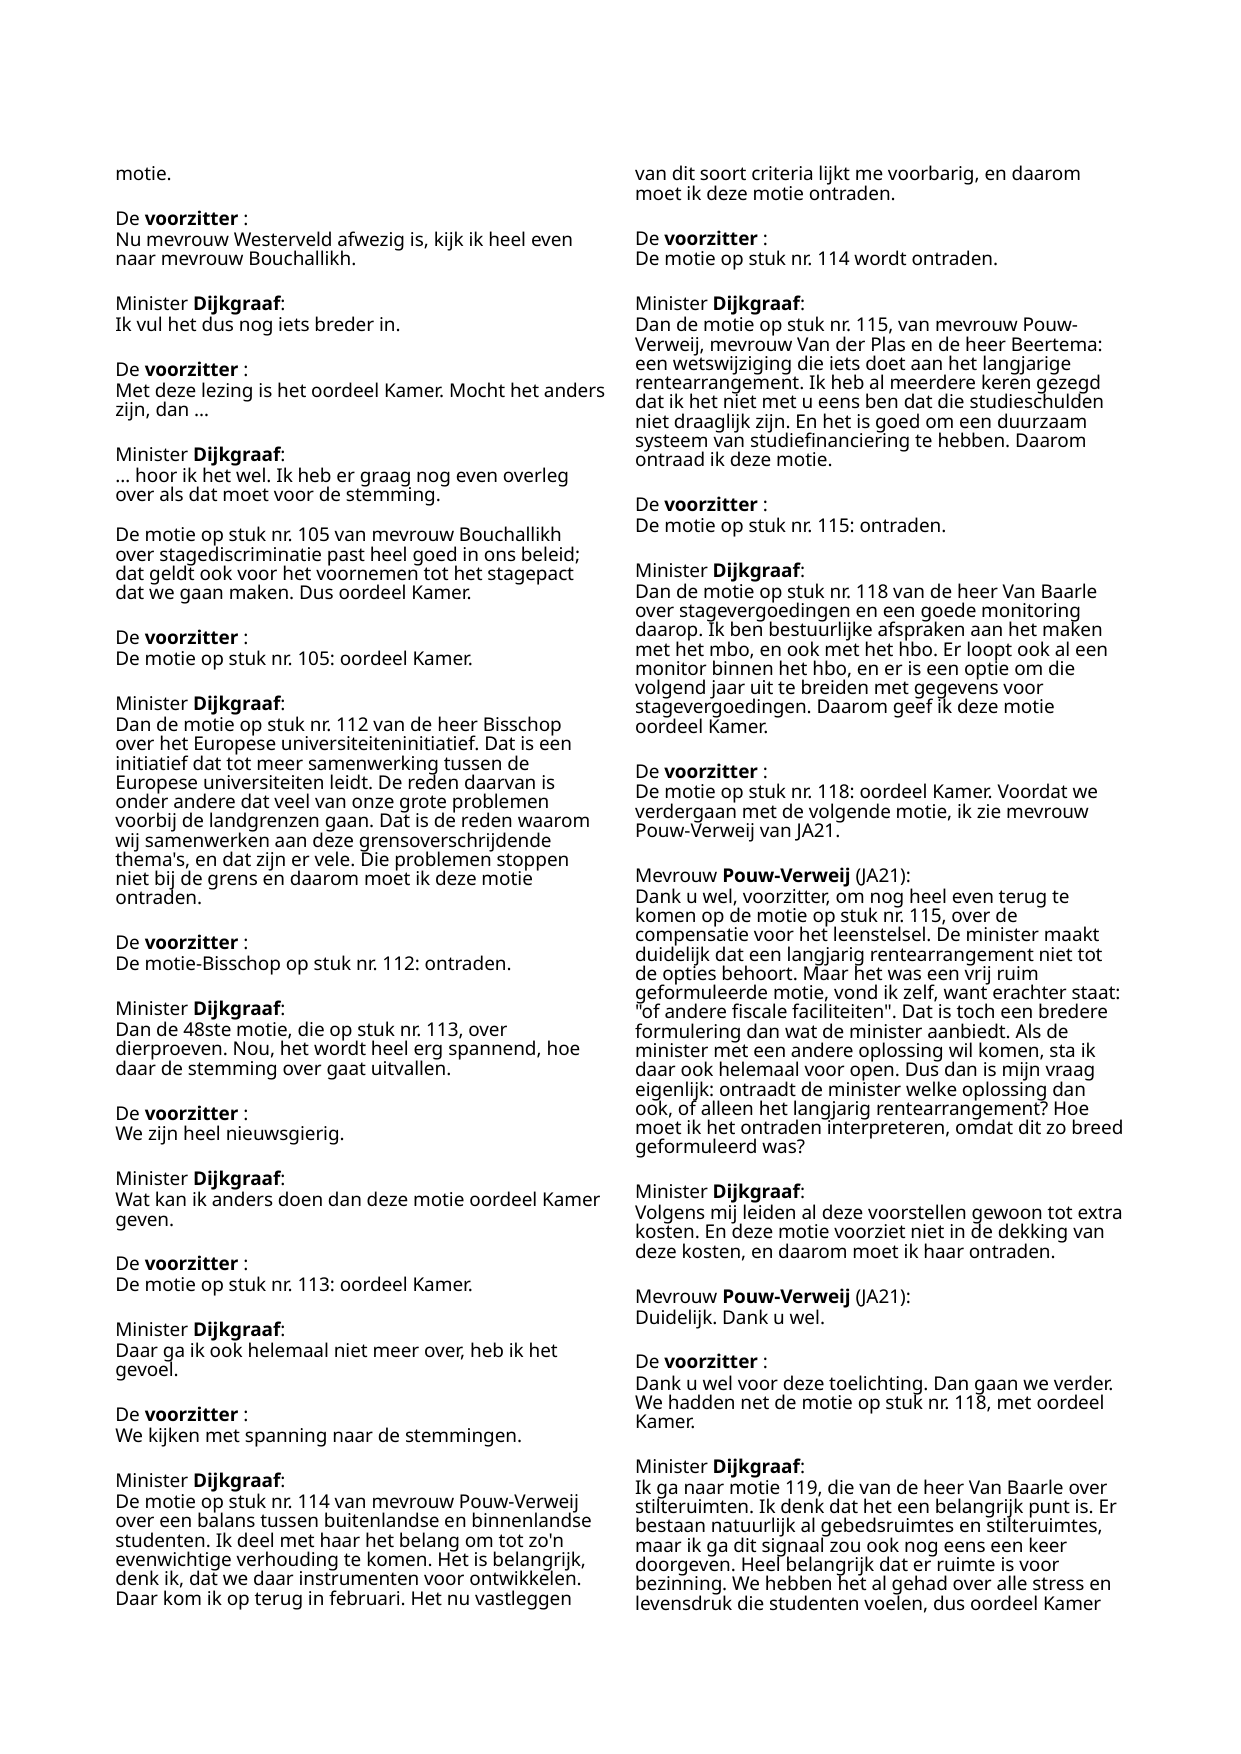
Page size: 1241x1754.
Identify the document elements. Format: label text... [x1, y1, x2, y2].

text Mevrouw Pouw-Verweij (JA21): [635, 1283, 1125, 1309]
text Minister Dijkgraaf: [635, 1453, 1125, 1479]
text Daar ga ik ook helemaal niet meer over, heb ik het gevoel. [115, 1342, 605, 1381]
text De motie op stuk nr. 105 van mevrouw Bouchallikh over stagediscriminatie past heel goed in ons beleid; dat geldt ook voor het voornemen tot het stagepact dat we gaan maken. Dus oordeel Kamer. [115, 526, 605, 603]
text Duidelijk. Dank u wel. [635, 1309, 1125, 1328]
text De motie op stuk nr. 105: oordeel Kamer. [115, 650, 605, 669]
text De voorzitter : [115, 205, 605, 231]
text De voorzitter : [115, 1251, 605, 1276]
text De motie op stuk nr. 113: oordeel Kamer. [115, 1276, 605, 1296]
text Dan de motie op stuk nr. 118 van de heer Van Baarle over stagevergoedingen en een goede monitoring daarop. Ik ben bestuurlijke afspraken aan het maken met het mbo, en ook met het hbo. Er loopt ook al een monitor binnen het hbo, en er is een optie om die volgend jaar uit te breiden met gegevens voor stagevergoedingen. Daarom geef ik deze motie oordeel Kamer. [635, 583, 1125, 737]
text Minister Dijkgraaf: [635, 557, 1125, 583]
text Minister Dijkgraaf: [115, 995, 605, 1021]
text De voorzitter : [115, 624, 605, 650]
text De voorzitter : [115, 1100, 605, 1125]
text Ik ga naar motie 119, die van de heer Van Baarle over stilteruimten. Ik denk dat het een belangrijk punt is. Er bestaan natuurlijk al gebedsruimtes en stilteruimtes, maar ik ga dit signaal zou ook nog eens een keer doorgeven. Heel belangrijk dat er ruimte is voor bezinning. We hebben het al gehad over alle stress en levensdruk die studenten voelen, dus oordeel Kamer [635, 1479, 1125, 1614]
text De voorzitter : [635, 225, 1125, 250]
text Dank u wel voor deze toelichting. Dan gaan we verder. We hadden net de motie op stuk nr. 118, met oordeel Kamer. [635, 1374, 1125, 1432]
text motie. [115, 165, 605, 184]
text Minister Dijkgraaf: [115, 441, 605, 467]
text Minister Dijkgraaf: [115, 1467, 605, 1493]
text We zijn heel nieuwsgierig. [115, 1125, 605, 1145]
text Minister Dijkgraaf: [115, 291, 605, 316]
text We kijken met spanning naar de stemmingen. [115, 1427, 605, 1447]
text De voorzitter : [115, 929, 605, 955]
text Dan de 48ste motie, die op stuk nr. 113, over dierproeven. Nou, het wordt heel erg spannend, hoe daar de stemming over gaat uitvallen. [115, 1021, 605, 1079]
text Minister Dijkgraaf: [115, 1316, 605, 1342]
text Nu mevrouw Westerveld afwezig is, kijk ik heel even naar mevrouw Bouchallikh. [115, 231, 605, 270]
text Minister Dijkgraaf: [635, 1178, 1125, 1204]
text Ik vul het dus nog iets breder in. [115, 316, 605, 336]
text De voorzitter : [115, 1402, 605, 1427]
text Dan de motie op stuk nr. 115, van mevrouw Pouw-Verweij, mevrouw Van der Plas en de heer Beertema: een wetswijziging die iets doet aan het langjarige rentearrangement. Ik heb al meerdere keren gezegd dat ik het niet met u eens ben dat die studieschulden niet draaglijk zijn. En het is goed om een duurzaam systeem van studiefinanciering te hebben. Daarom ontraad ik deze motie. [635, 316, 1125, 470]
text De voorzitter : [635, 758, 1125, 783]
text Wat kan ik anders doen dan deze motie oordeel Kamer geven. [115, 1191, 605, 1230]
text De voorzitter : [635, 1349, 1125, 1374]
text De motie-Bisschop op stuk nr. 112: ontraden. [115, 955, 605, 974]
text Mevrouw Pouw-Verweij (JA21): [635, 862, 1125, 888]
text Met deze lezing is het oordeel Kamer. Mocht het anders zijn, dan … [115, 382, 605, 421]
text De motie op stuk nr. 114 wordt ontraden. [635, 250, 1125, 270]
text Minister Dijkgraaf: [635, 291, 1125, 316]
text De motie op stuk nr. 118: oordeel Kamer. Voordat we verdergaan met de volgende motie, ik zie mevrouw Pouw-Verweij van JA21. [635, 783, 1125, 841]
text De motie op stuk nr. 115: ontraden. [635, 517, 1125, 536]
text Minister Dijkgraaf: [115, 690, 605, 716]
text De motie op stuk nr. 114 van mevrouw Pouw-Verweij over een balans tussen buitenlandse en binnenlandse studenten. Ik deel met haar het belang om tot zo'n evenwichtige verhouding te komen. Het is belangrijk, denk ik, dat we daar instrumenten voor ontwikkelen. Daar kom ik op terug in februari. Het nu vastleggen [115, 1493, 605, 1609]
text … hoor ik het wel. Ik heb er graag nog even overleg over als dat moet voor de stemming. [115, 467, 605, 506]
text van dit soort criteria lijkt me voorbarig, en daarom moet ik deze motie ontraden. [635, 165, 1125, 204]
text Minister Dijkgraaf: [115, 1166, 605, 1191]
text De voorzitter : [635, 491, 1125, 517]
text Volgens mij leiden al deze voorstellen gewoon tot extra kosten. En deze motie voorziet niet in de dekking van deze kosten, en daarom moet ik haar ontraden. [635, 1204, 1125, 1262]
text De voorzitter : [115, 356, 605, 382]
text Dan de motie op stuk nr. 112 van de heer Bisschop over het Europese universiteiteninitiatief. Dat is een initiatief dat tot meer samenwerking tussen de Europese universiteiten leidt. De reden daarvan is onder andere dat veel van onze grote problemen voorbij de landgrenzen gaan. Dat is de reden waarom wij samenwerken aan deze grensoverschrijdende thema's, en dat zijn er vele. Die problemen stoppen niet bij de grens en daarom moet ik deze motie ontraden. [115, 716, 605, 909]
text Dank u wel, voorzitter, om nog heel even terug te komen op de motie op stuk nr. 115, over de compensatie voor het leenstelsel. De minister maakt duidelijk dat een langjarig rentearrangement niet tot de opties behoort. Maar het was een vrij ruim geformuleerde motie, vond ik zelf, want erachter staat: "of andere fiscale faciliteiten". Dat is toch een bredere formulering dan wat de minister aanbiedt. Als de minister met een andere oplossing wil komen, sta ik daar ook helemaal voor open. Dus dan is mijn vraag eigenlijk: ontraadt de minister welke oplossing dan ook, of alleen het langjarig rentearrangement? Hoe moet ik het ontraden interpreteren, omdat dit zo breed geformuleerd was? [635, 888, 1125, 1158]
